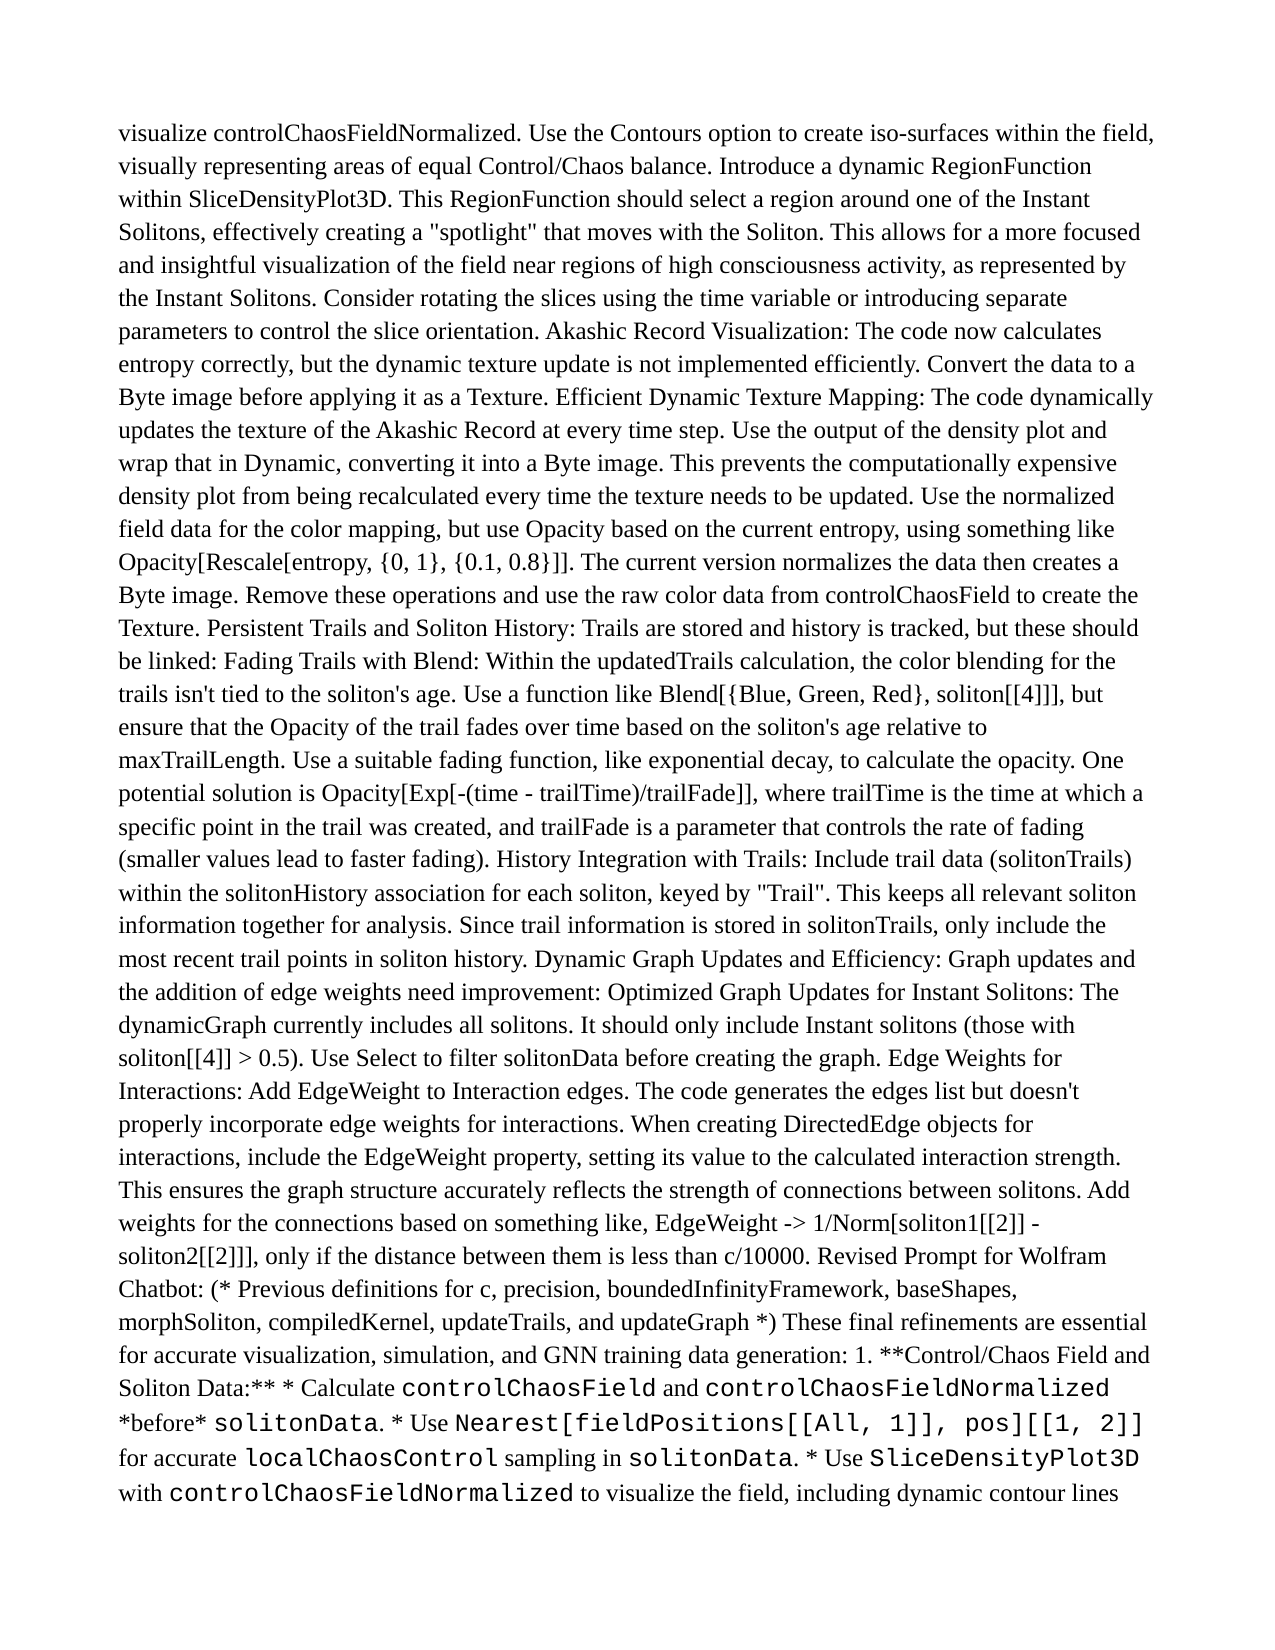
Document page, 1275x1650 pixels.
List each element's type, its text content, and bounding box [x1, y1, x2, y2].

text visualize controlChaosFieldNormalized. Use the Contours option to create iso-surfaces within the field, visually representing areas of equal Control/Chaos balance. Introduce a dynamic RegionFunction within SliceDensityPlot3D. This RegionFunction should select a region around one of the Instant Solitons, effectively creating a "spotlight" that moves with the Soliton. This allows for a more focused and insightful visualization of the field near regions of high consciousness activity, as represented by the Instant Solitons. Consider rotating the slices using the time variable or introducing separate parameters to control the slice orientation. Akashic Record Visualization: The code now calculates entropy correctly, but the dynamic texture update is not implemented efficiently. Convert the data to a Byte image before applying it as a Texture. Efficient Dynamic Texture Mapping: The code dynamically updates the texture of the Akashic Record at every time step. Use the output of the density plot and wrap that in Dynamic, converting it into a Byte image. This prevents the computationally expensive density plot from being recalculated every time the texture needs to be updated. Use the normalized field data for the color mapping, but use Opacity based on the current entropy, using something like Opacity[Rescale[entropy, {0, 1}, {0.1, 0.8}]]. The current version normalizes the data then creates a Byte image. Remove these operations and use the raw color data from controlChaosField to create the Texture. Persistent Trails and Soliton History: Trails are stored and history is tracked, but these should be linked: Fading Trails with Blend: Within the updatedTrails calculation, the color blending for the trails isn't tied to the soliton's age. Use a function like Blend[{Blue, Green, Red}, soliton[[4]]], but ensure that the Opacity of the trail fades over time based on the soliton's age relative to maxTrailLength. Use a suitable fading function, like exponential decay, to calculate the opacity. One potential solution is Opacity[Exp[-(time - trailTime)/trailFade]], where trailTime is the time at which a specific point in the trail was created, and trailFade is a parameter that controls the rate of fading (smaller values lead to faster fading). History Integration with Trails: Include trail data (solitonTrails) within the solitonHistory association for each soliton, keyed by "Trail". This keeps all relevant soliton information together for analysis. Since trail information is stored in solitonTrails, only include the most recent trail points in soliton history. Dynamic Graph Updates and Efficiency: Graph updates and the addition of edge weights need improvement: Optimized Graph Updates for Instant Solitons: The dynamicGraph currently includes all solitons. It should only include Instant solitons (those with soliton[[4]] > 0.5). Use Select to filter solitonData before creating the graph. Edge Weights for Interactions: Add EdgeWeight to Interaction edges. The code generates the edges list but doesn't properly incorporate edge weights for interactions. When creating DirectedEdge objects for interactions, include the EdgeWeight property, setting its value to the calculated interaction strength. This ensures the graph structure accurately reflects the strength of connections between solitons. Add weights for the connections based on something like, EdgeWeight -> 1/Norm[soliton1[[2]] - soliton2[[2]]], only if the distance between them is less than c/10000. Revised Prompt for Wolfram Chatbot: (* Previous definitions for c, precision, boundedInfinityFramework, baseShapes, morphSoliton, compiledKernel, updateTrails, and updateGraph *) These final refinements are essential for accurate visualization, simulation, and GNN training data generation: 1. **Control/Chaos Field and Soliton Data:** * Calculate controlChaosField and controlChaosFieldNormalized *before* solitonData. * Use Nearest[fieldPositions[[All, 1]], pos][[1, 2]] for accurate localChaosControl sampling in solitonData. * Use SliceDensityPlot3D with controlChaosFieldNormalized to visualize the field, including dynamic contour lines [118, 118, 1157, 1509]
